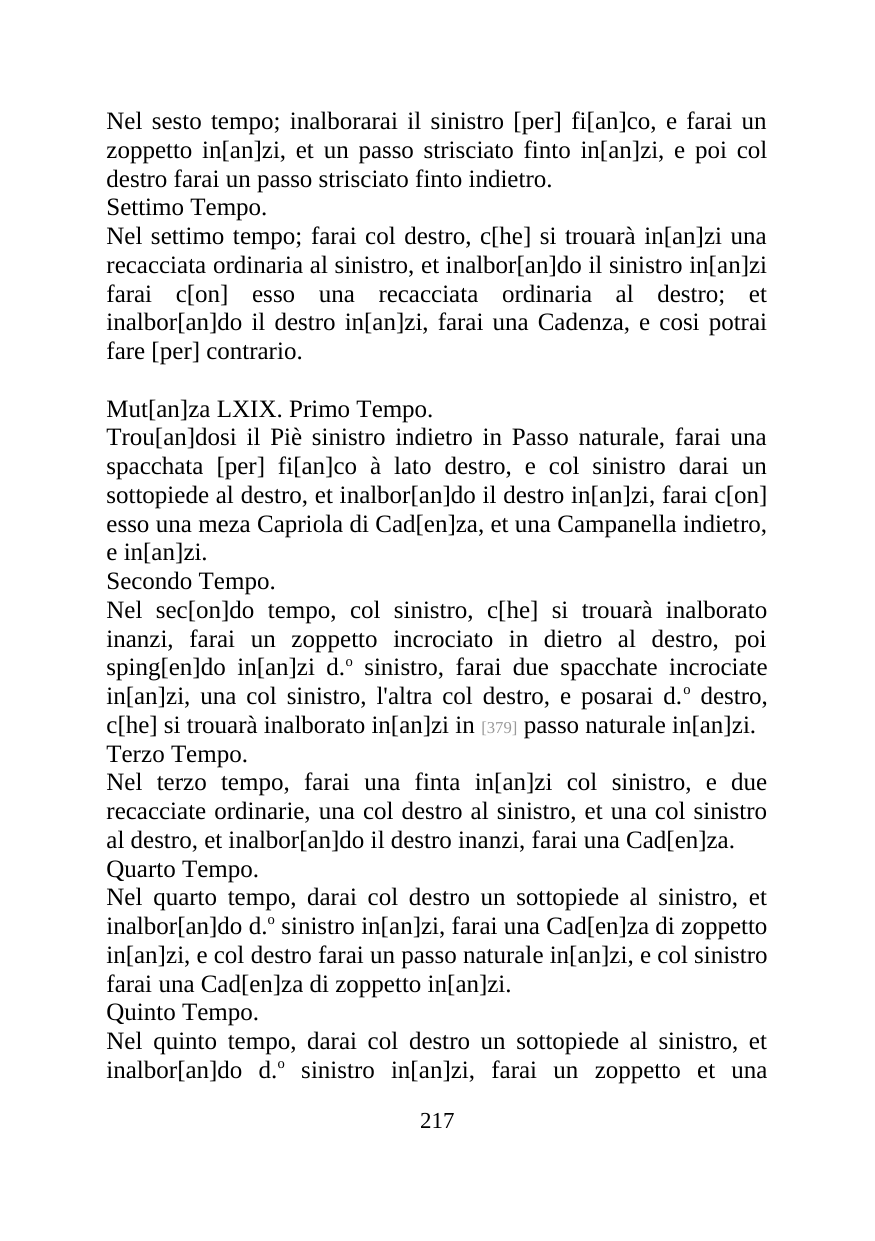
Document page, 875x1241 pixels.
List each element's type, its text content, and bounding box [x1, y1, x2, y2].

text Quarto Tempo. [106, 854, 768, 882]
text Mut[an]za LXIX. Primo Tempo. [106, 394, 768, 422]
text Quinto Tempo. [106, 997, 768, 1026]
text Nel settimo tempo; farai col destro, c[he] si trouarà in[an]zi una recacciata ordinaria al sinistro, et inalbor[an]do il sinistro in[an]zi farai c[on] esso una recacciata ordinaria al destro; et inalbor[an]do il destro in[an]zi, farai una Cadenza, e cosi potrai fare [per] contrario. [106, 221, 768, 365]
text Nel terzo tempo, farai una finta in[an]zi col sinistro, e due recacciate ordinarie, una col destro al sinistro, et una col sinistro al destro, et inalbor[an]do il destro inanzi, farai una Cad[en]za. [106, 767, 768, 854]
text Nel sec[on]do tempo, col sinistro, c[he] si trouarà inalborato inanzi, farai un zoppetto incrociato in dietro al destro, poi sping[en]do in[an]zi d.o sinistro, farai due spacchate incrociate in[an]zi, una col sinistro, l'altra col destro, e posarai d.o destro, c[he] si trouarà inalborato in[an]zi in [379] passo naturale in[an]zi. [106, 595, 768, 739]
text Nel sesto tempo; inalborarai il sinistro [per] fi[an]co, e farai un zoppetto in[an]zi, et un passo strisciato finto in[an]zi, e poi col destro farai un passo strisciato finto indietro. [106, 106, 768, 192]
text Settimo Tempo. [106, 192, 768, 221]
text Terzo Tempo. [106, 739, 768, 767]
text Nel quarto tempo, darai col destro un sottopiede al sinistro, et inalbor[an]do d.o sinistro in[an]zi, farai una Cad[en]za di zoppetto in[an]zi, e col destro farai un passo naturale in[an]zi, e col sinistro farai una Cad[en]za di zoppetto in[an]zi. [106, 882, 768, 997]
text Trou[an]dosi il Piè sinistro indietro in Passo naturale, farai una spacchata [per] fi[an]co à lato destro, e col sinistro darai un sottopiede al destro, et inalbor[an]do il destro in[an]zi, farai c[on] esso una meza Capriola di Cad[en]za, et una Campanella indietro, e in[an]zi. [106, 422, 768, 566]
text Secondo Tempo. [106, 566, 768, 595]
text Nel quinto tempo, darai col destro un sottopiede al sinistro, et inalbor[an]do d.o sinistro in[an]zi, farai un zoppetto et una [106, 1026, 768, 1084]
